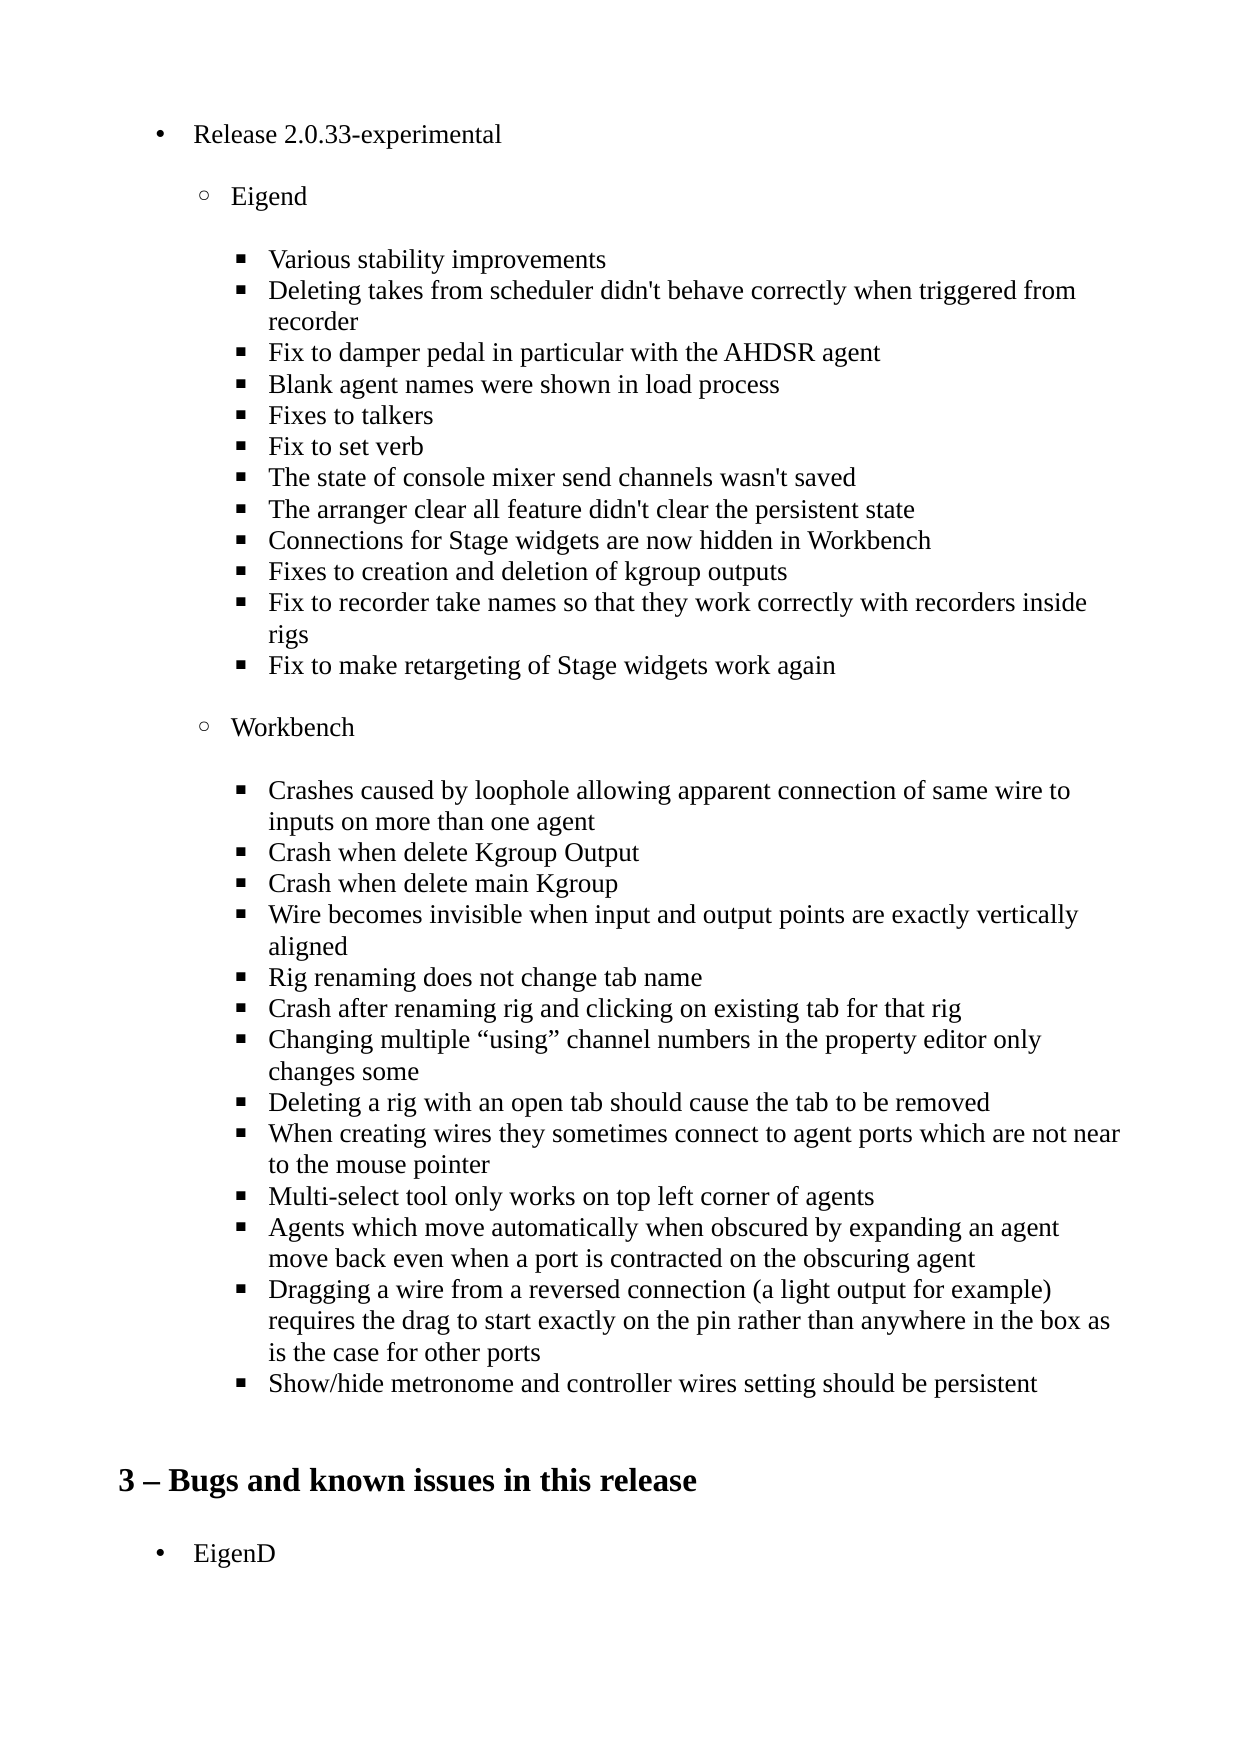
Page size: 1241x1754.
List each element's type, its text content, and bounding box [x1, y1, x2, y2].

list Crash after renaming rig and clicking on existing tab for that rig [231, 992, 1122, 1023]
text 3 – Bugs and known issues in this release [118, 1460, 1122, 1499]
list Fixes to creation and deletion of kgroup outputs [231, 555, 1122, 587]
list Agents which move automatically when obscured by expanding an agent move back even when a port is contracted on the obscuring agent [231, 1211, 1122, 1273]
list Show/hide metronome and controller wires setting should be persistent [231, 1367, 1122, 1398]
list Blank agent names were shown in load process [231, 368, 1122, 399]
list EigenD [156, 1537, 1122, 1568]
list Fix to make retargeting of Stage widgets work again [231, 649, 1122, 680]
list Fixes to talkers [231, 399, 1122, 430]
list Wire becomes invisible when input and output points are exactly vertically aligned [231, 899, 1122, 961]
list Multi-select tool only works on top left corner of agents [231, 1179, 1122, 1211]
list Changing multiple “using” channel numbers in the property editor only changes some [231, 1023, 1122, 1086]
list Workbench [193, 711, 1122, 743]
list Fix to set verb [231, 430, 1122, 462]
list The arranger clear all feature didn't clear the persistent state [231, 493, 1122, 524]
list When creating wires they sometimes connect to agent ports which are not near to the mouse pointer [231, 1117, 1122, 1179]
list Various stability improvements [231, 243, 1122, 274]
list Dragging a wire from a reversed connection (a light output for example) requires the drag to start exactly on the pin rather than anywhere in the box as is the case for other ports [231, 1273, 1122, 1367]
list The state of console mixer send channels wasn't saved [231, 462, 1122, 493]
list Crash when delete main Kgroup [231, 867, 1122, 899]
list Fix to recorder take names so that they work correctly with recorders inside rigs [231, 587, 1122, 649]
list Rig renaming does not change tab name [231, 961, 1122, 992]
list Deleting a rig with an open tab should cause the tab to be removed [231, 1086, 1122, 1117]
list Deleting takes from scheduler didn't behave correctly when triggered from recorder [231, 274, 1122, 337]
list Crashes caused by loophole allowing apparent connection of same wire to inputs on more than one agent [231, 774, 1122, 836]
list Eigend [193, 181, 1122, 212]
list Fix to damper pedal in particular with the AHDSR agent [231, 337, 1122, 368]
list Crash when delete Kgroup Output [231, 836, 1122, 867]
list Connections for Stage widgets are now hidden in Workbench [231, 524, 1122, 555]
list Release 2.0.33-experimental [156, 118, 1122, 149]
